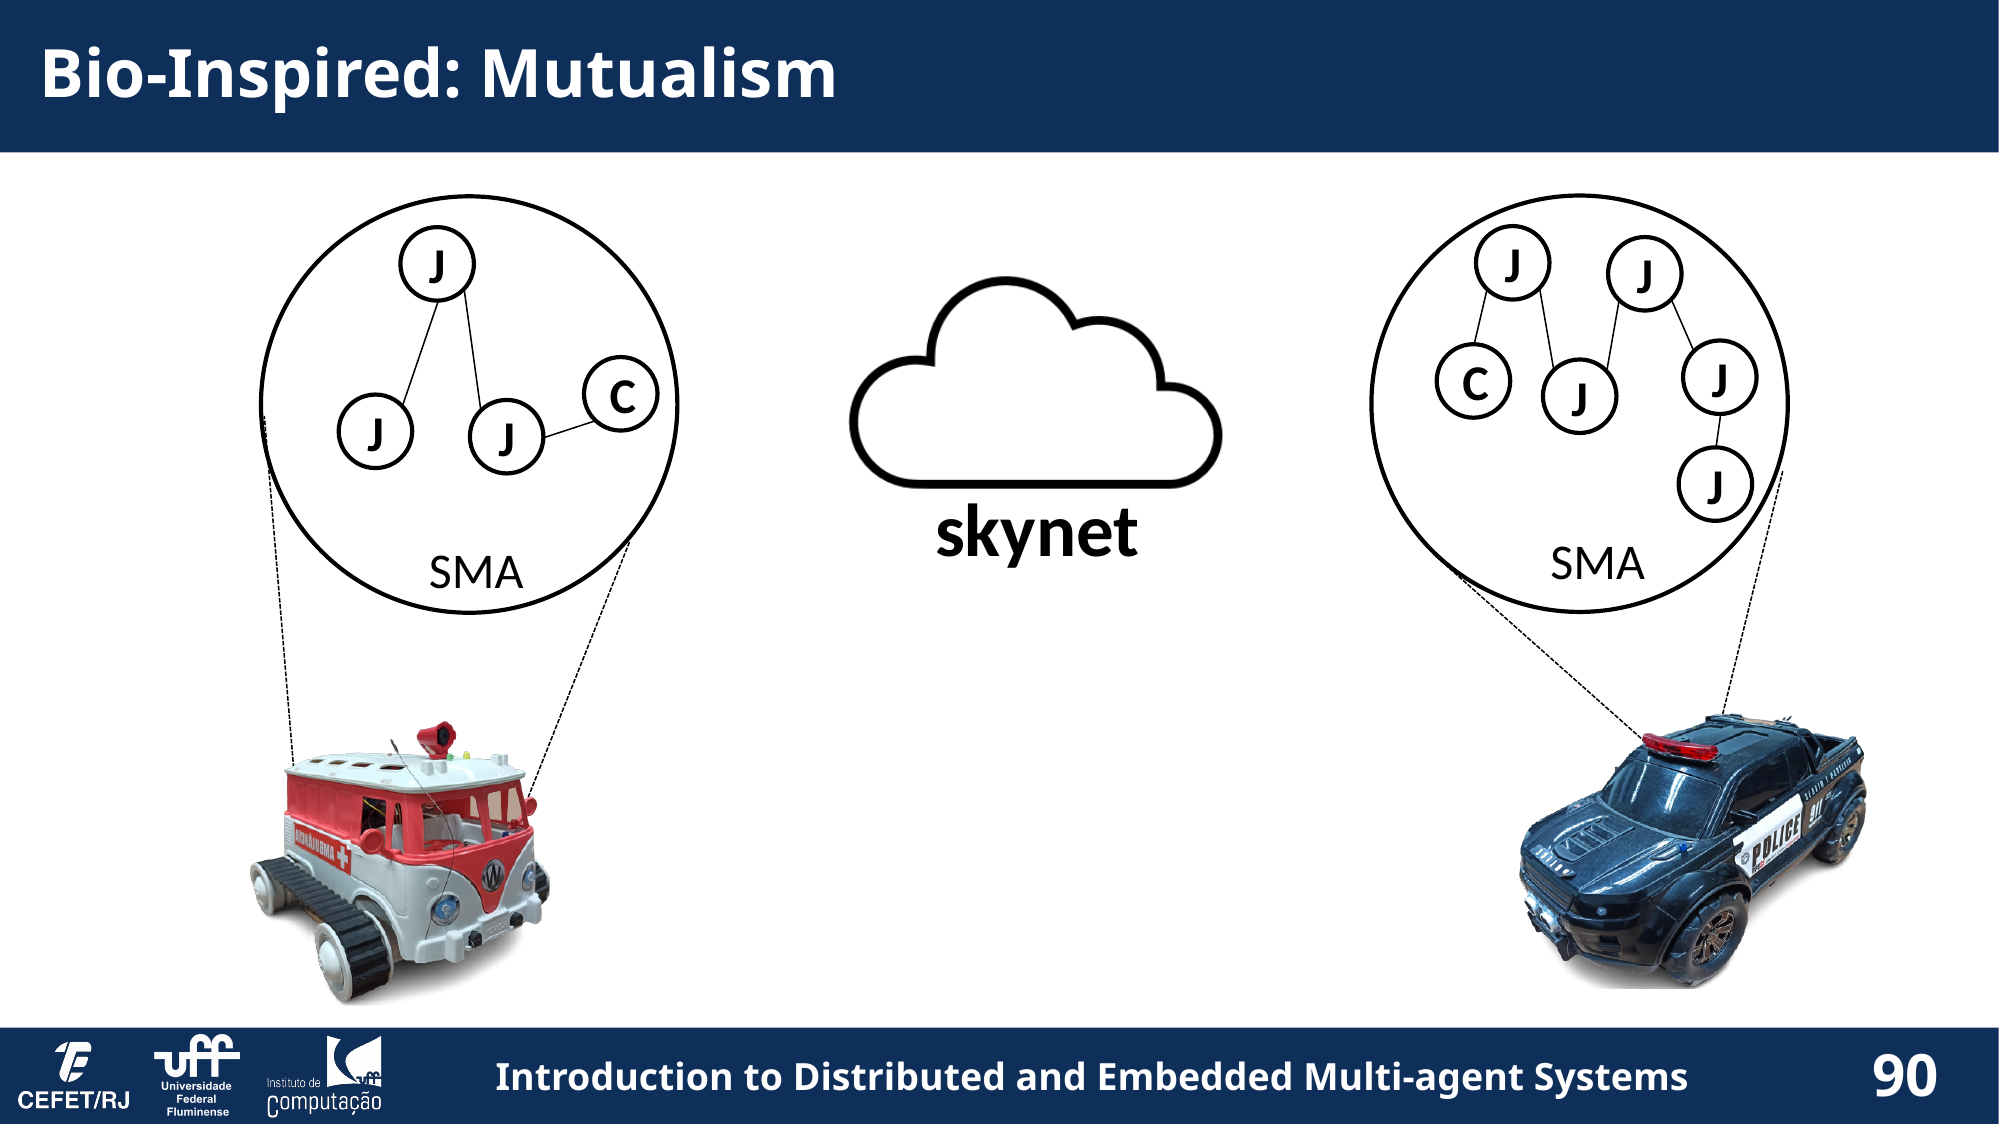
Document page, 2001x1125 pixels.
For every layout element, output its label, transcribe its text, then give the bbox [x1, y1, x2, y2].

text_box SMA [1535, 522, 1660, 598]
text_box [420, 607, 518, 613]
text_box Bio-Inspired: Mutualism [25, 23, 1999, 119]
picture [1513, 711, 1872, 989]
text_box J [1608, 237, 1682, 311]
picture [153, 1033, 241, 1121]
text_box J [1475, 226, 1550, 300]
picture [265, 1033, 383, 1118]
text_box J [469, 399, 544, 474]
text_box J [338, 394, 413, 469]
text_box [1371, 195, 1788, 612]
picture [245, 719, 555, 1006]
text_box J [1678, 447, 1753, 521]
text_box J [1683, 340, 1757, 414]
text_box [260, 196, 678, 606]
picture [18, 1021, 129, 1125]
picture [824, 170, 1249, 595]
text_box SMA [414, 531, 539, 607]
text_box C [1436, 344, 1511, 418]
text_box J [400, 227, 474, 301]
text_box J [1542, 359, 1617, 433]
text_box C [583, 357, 658, 431]
